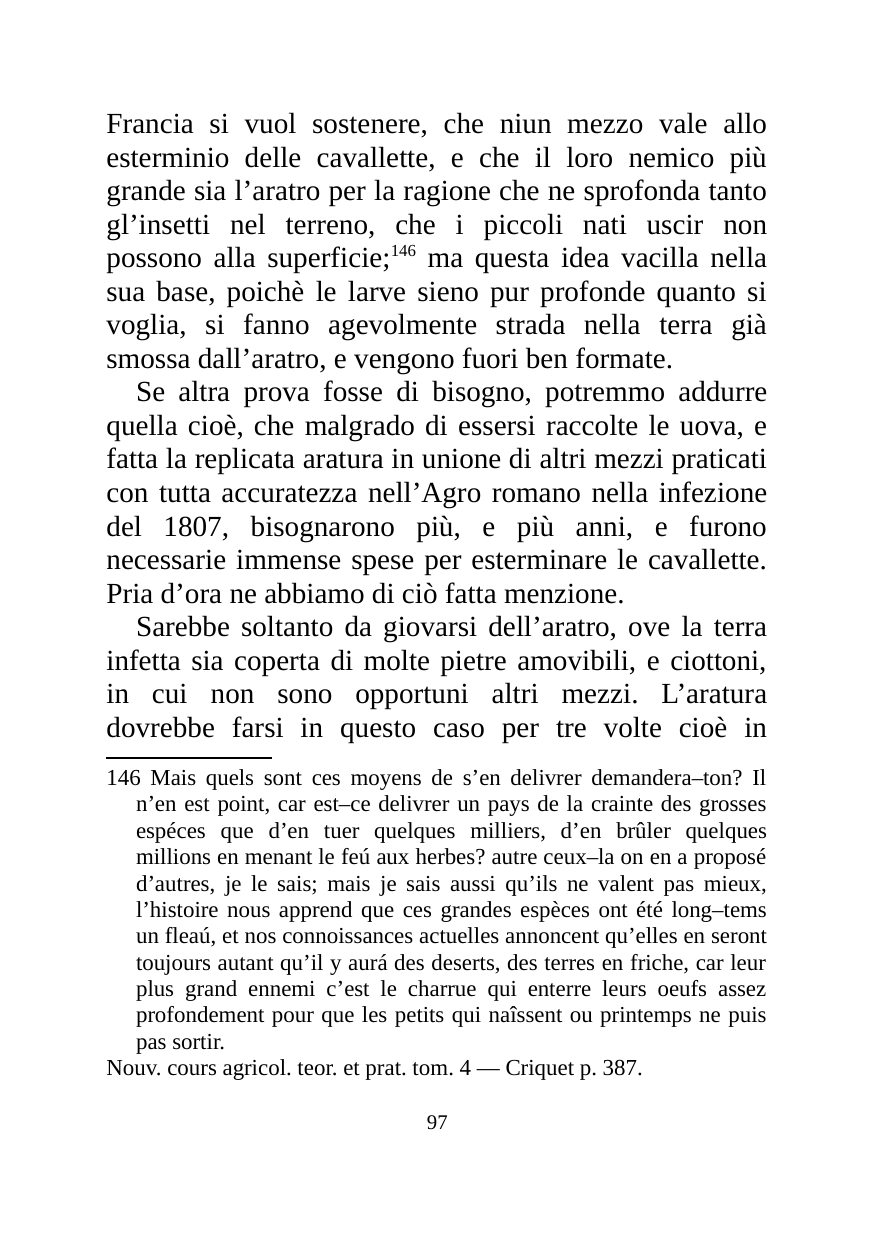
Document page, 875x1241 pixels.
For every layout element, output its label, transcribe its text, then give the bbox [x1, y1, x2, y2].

text Nouv. cours agricol. teor. et prat. tom. 4 — Criquet p. 387. [106, 1054, 768, 1080]
text Mais quels sont ces moyens de s’en delivrer demandera–ton? Il n’en est point, car est–ce delivrer un pays de la crainte des grosses espéces que d’en tuer quelques milliers, d’en brûler quelques millions en menant le feú aux herbes? autre ceux–la on en a proposé d’autres, je le sais; mais je sais aussi qu’ils ne valent pas mieux, l’histoire nous apprend que ces grandes espèces ont été long–tems un fleaú, et nos connoissances actuelles annoncent qu’elles en seront toujours autant qu’il y aurá des deserts, des terres en friche, car leur plus grand ennemi c’est le charrue qui enterre leurs oeufs assez profondement pour que les petits qui naîssent ou printemps ne puis pas sortir. [106, 764, 768, 1054]
text Se altra prova fosse di bisogno, potremmo addurre quella cioè, che malgrado di essersi raccolte le uova, e fatta la replicata aratura in unione di altri mezzi praticati con tutta accuratezza nell’Agro romano nella infezione del 1807, bisognarono più, e più anni, e furono necessarie immense spese per esterminare le cavallette. Pria d’ora ne abbiamo di ciò fatta menzione. [106, 374, 768, 609]
text Francia si vuol sostenere, che niun mezzo vale allo esterminio delle cavallette, e che il loro nemico più grande sia l’aratro per la ragione che ne sprofonda tanto gl’insetti nel terreno, che i piccoli nati uscir non possono alla superficie; ma questa idea vacilla nella sua base, poichè le larve sieno pur profonde quanto si voglia, si fanno agevolmente strada nella terra già smossa dall’aratro, e vengono fuori ben formate. [106, 106, 768, 374]
text Sarebbe soltanto da giovarsi dell’aratro, ove la terra infetta sia coperta di molte pietre amovibili, e ciottoni, in cui non sono opportuni altri mezzi. L’aratura dovrebbe farsi in questo caso per tre volte cioè in [106, 609, 768, 743]
